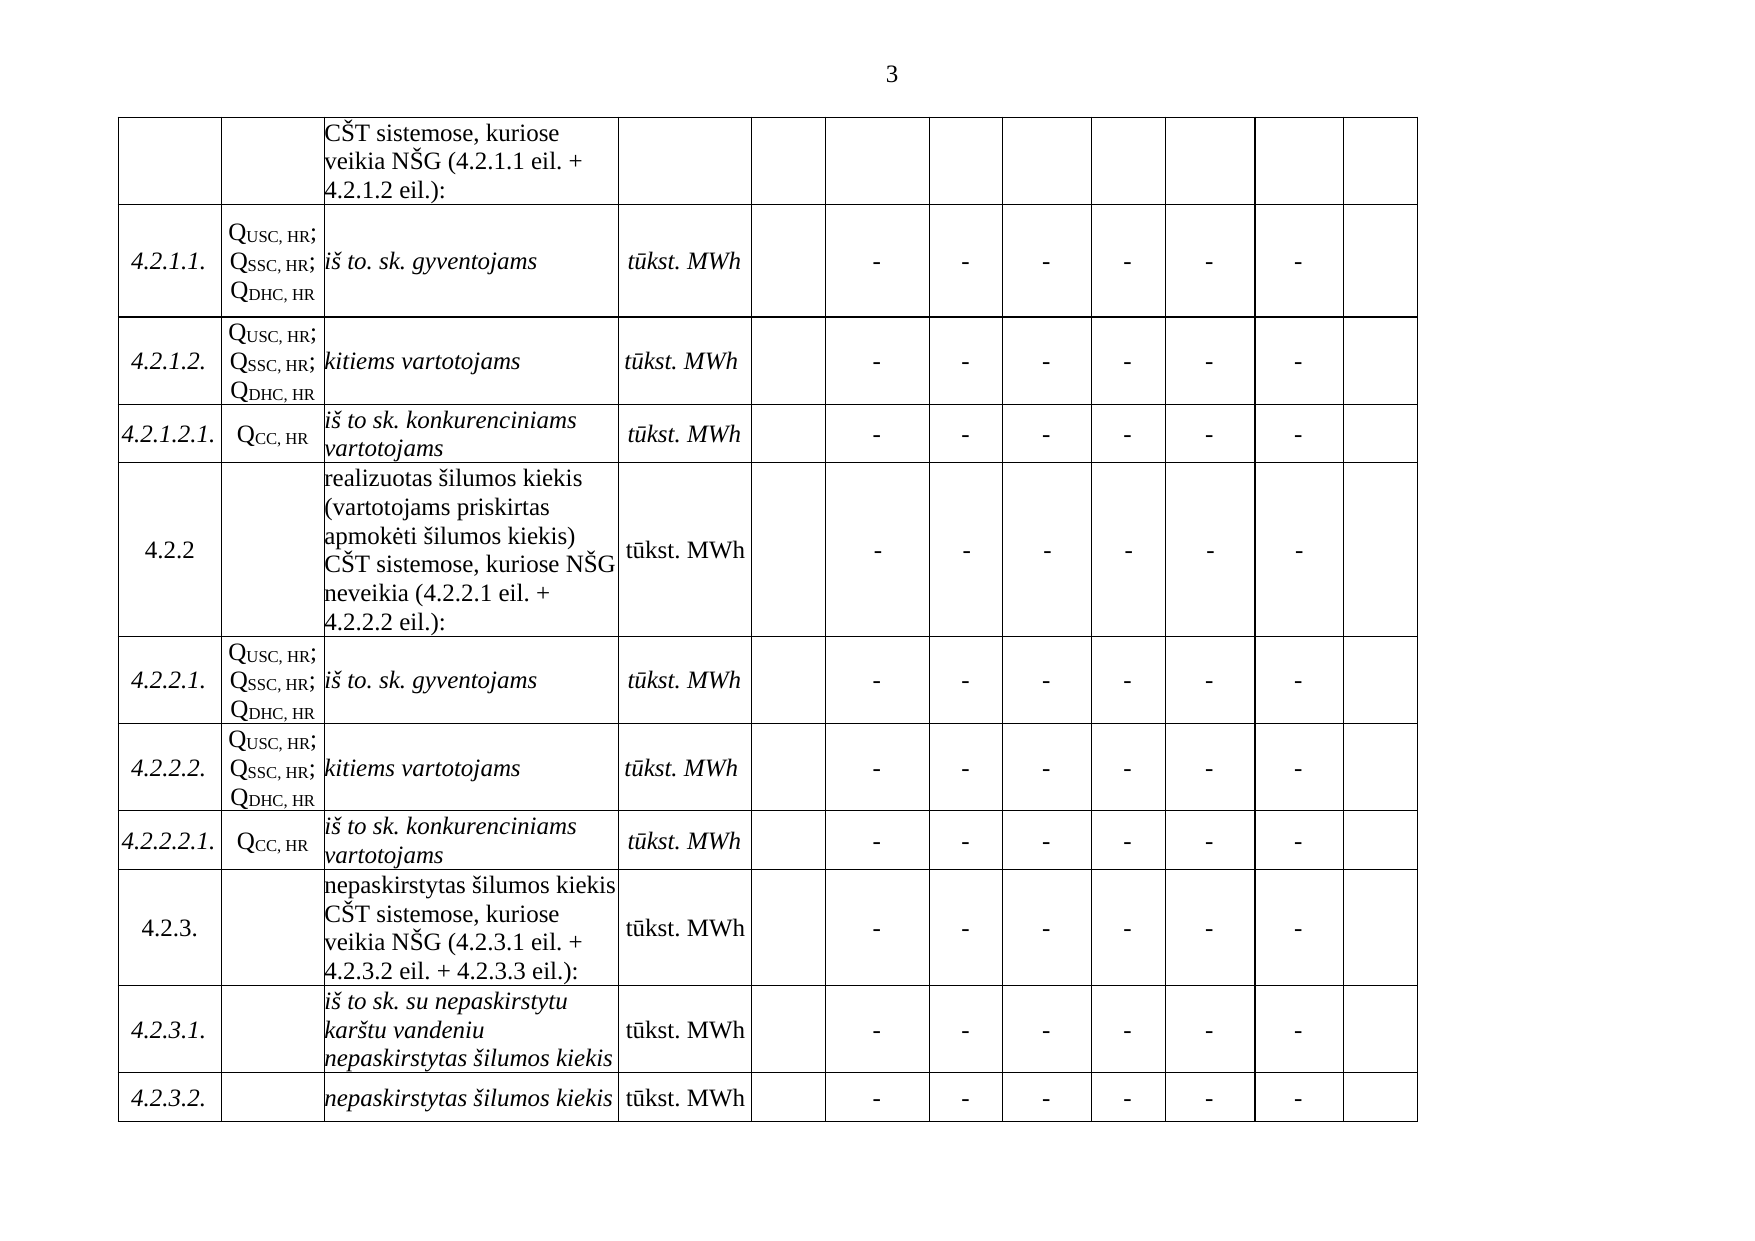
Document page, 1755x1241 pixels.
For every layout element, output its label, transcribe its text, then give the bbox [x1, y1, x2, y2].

table_cell - [1256, 318, 1343, 404]
table_cell tūkst. MWh [619, 986, 751, 1072]
table_cell 4.2.1.1. [119, 205, 221, 316]
table_cell - [1256, 637, 1343, 723]
table_cell - [1166, 318, 1254, 404]
table_cell [752, 205, 825, 316]
table_cell - [826, 637, 929, 723]
table_cell - [1166, 118, 1254, 204]
table_cell [619, 118, 751, 204]
table_cell [222, 986, 324, 1072]
table_cell [752, 118, 825, 204]
table_cell [752, 463, 825, 636]
table_cell CŠT sistemose, kuriose veikia NŠG (4.2.1.1 eil. + 4.2.1.2 eil.): [325, 118, 618, 204]
table_cell - [930, 986, 1002, 1072]
table_cell - [1003, 1073, 1091, 1121]
table_cell - [1003, 870, 1091, 985]
table_cell - [1092, 811, 1165, 869]
table_cell - [1166, 1073, 1254, 1121]
table_cell - [930, 870, 1002, 985]
table_cell - [1256, 405, 1343, 462]
table_cell - [930, 405, 1002, 462]
table_cell - [826, 870, 929, 985]
table_cell [752, 405, 825, 462]
table_cell [1344, 205, 1417, 316]
table_cell iš to sk. su nepaskirstytu karštu vandeniu nepaskirstytas šilumos kiekis [325, 986, 618, 1072]
table_cell - [1166, 811, 1254, 869]
table_cell [1344, 811, 1417, 869]
table_cell [752, 870, 825, 985]
table_cell - [1092, 118, 1165, 204]
table_cell - [1256, 986, 1343, 1072]
table_cell kitiems vartotojams [325, 724, 618, 810]
table_cell - [1256, 870, 1343, 985]
table_cell [222, 870, 324, 985]
table_cell 4.2.2.2.1. [119, 811, 221, 869]
table_cell [752, 1073, 825, 1121]
table_cell [1344, 986, 1417, 1072]
table_cell - [1256, 724, 1343, 810]
table_cell - [1166, 637, 1254, 723]
table_cell - [826, 118, 929, 204]
table_cell nepaskirstytas šilumos kiekis [325, 1073, 618, 1121]
table_cell [1344, 405, 1417, 462]
table_cell [752, 986, 825, 1072]
table_cell [752, 637, 825, 723]
table_cell 4.2.3.1. [119, 986, 221, 1072]
table_cell QCC, HR [222, 405, 324, 462]
table_cell - [1092, 405, 1165, 462]
table_cell [752, 811, 825, 869]
table_cell - [1092, 986, 1165, 1072]
table_cell tūkst. MWh [619, 637, 751, 723]
table_cell - [1003, 986, 1091, 1072]
table_cell iš to. sk. gyventojams [325, 205, 618, 316]
table_cell - [1256, 118, 1343, 204]
table_cell - [930, 811, 1002, 869]
table_cell - [1003, 405, 1091, 462]
table_cell - [826, 205, 929, 316]
table_cell - [1003, 318, 1091, 404]
table_cell [1344, 637, 1417, 723]
table_cell - [930, 637, 1002, 723]
table_cell - [1092, 463, 1165, 636]
table_cell - [1003, 463, 1091, 636]
table_cell - [1166, 724, 1254, 810]
table_cell [1344, 463, 1417, 636]
table_cell - [1166, 205, 1254, 316]
table_cell - [930, 463, 1002, 636]
table_cell - [1092, 724, 1165, 810]
table_cell [222, 463, 324, 636]
table_cell - [1003, 118, 1091, 204]
table_cell - [826, 463, 929, 636]
table_cell - [1092, 637, 1165, 723]
table_cell - [1256, 205, 1343, 316]
table_cell 4.2.2 [119, 463, 221, 636]
table_cell QUSC, HR; QSSC, HR; QDHC, HR [222, 637, 324, 723]
table_cell [1344, 870, 1417, 985]
table_cell tūkst. MWh [619, 318, 751, 404]
table_cell - [1092, 870, 1165, 985]
table_cell QUSC, HR; QSSC, HR; QDHC, HR [222, 318, 324, 404]
table_cell - [826, 724, 929, 810]
table_cell realizuotas šilumos kiekis (vartotojams priskirtas apmokėti šilumos kiekis) CŠT sistemose, kuriose NŠG neveikia (4.2.2.1 eil. + 4.2.2.2 eil.): [325, 463, 618, 636]
table_cell iš to sk. konkurenciniams vartotojams [325, 811, 618, 869]
table_cell 4.2.3.2. [119, 1073, 221, 1121]
table_cell - [826, 986, 929, 1072]
table_cell [752, 318, 825, 404]
table_cell 4.2.2.2. [119, 724, 221, 810]
table_cell - [1256, 1073, 1343, 1121]
table_cell iš to sk. konkurenciniams vartotojams [325, 405, 618, 462]
table_cell tūkst. MWh [619, 205, 751, 316]
table_cell - [1256, 811, 1343, 869]
table_cell - [1092, 1073, 1165, 1121]
table_cell - [1003, 205, 1091, 316]
table_cell [1344, 724, 1417, 810]
table_cell - [930, 724, 1002, 810]
table_cell tūkst. MWh [619, 405, 751, 462]
table_cell [119, 118, 221, 204]
table_cell [1344, 118, 1417, 204]
table_cell tūkst. MWh [619, 1073, 751, 1121]
table_cell - [826, 1073, 929, 1121]
table_cell 4.2.3. [119, 870, 221, 985]
table_cell - [1003, 811, 1091, 869]
table_cell - [1003, 637, 1091, 723]
table_cell QUSC, HR; QSSC, HR; QDHC, HR [222, 724, 324, 810]
table_cell - [930, 118, 1002, 204]
table_cell QCC, HR [222, 811, 324, 869]
table_cell - [1256, 463, 1343, 636]
table_cell [1344, 1073, 1417, 1121]
table_cell iš to. sk. gyventojams [325, 637, 618, 723]
table_cell [752, 724, 825, 810]
table_cell - [1092, 205, 1165, 316]
table_cell tūkst. MWh [619, 463, 751, 636]
table_cell 4.2.1.2.1. [119, 405, 221, 462]
table_cell [1344, 318, 1417, 404]
table_cell - [826, 405, 929, 462]
table_cell 4.2.1.2. [119, 318, 221, 404]
table_cell tūkst. MWh [619, 724, 751, 810]
table_cell tūkst. MWh [619, 870, 751, 985]
table_cell kitiems vartotojams [325, 318, 618, 404]
table_cell - [1166, 986, 1254, 1072]
table_cell [222, 1073, 324, 1121]
table_cell - [930, 318, 1002, 404]
table_cell [222, 118, 324, 204]
table_cell - [826, 811, 929, 869]
table_cell - [1166, 405, 1254, 462]
table_cell 4.2.2.1. [119, 637, 221, 723]
table_cell - [1166, 463, 1254, 636]
table_cell - [1092, 318, 1165, 404]
table_cell - [1166, 870, 1254, 985]
table_cell - [1003, 724, 1091, 810]
table_cell - [930, 1073, 1002, 1121]
table_cell QUSC, HR; QSSC, HR; QDHC, HR [222, 205, 324, 316]
table_cell tūkst. MWh [619, 811, 751, 869]
table_cell - [826, 318, 929, 404]
table_cell - [930, 205, 1002, 316]
table_cell nepaskirstytas šilumos kiekis CŠT sistemose, kuriose veikia NŠG (4.2.3.1 eil. + 4.2.3.2 eil. + 4.2.3.3 eil.): [325, 870, 618, 985]
